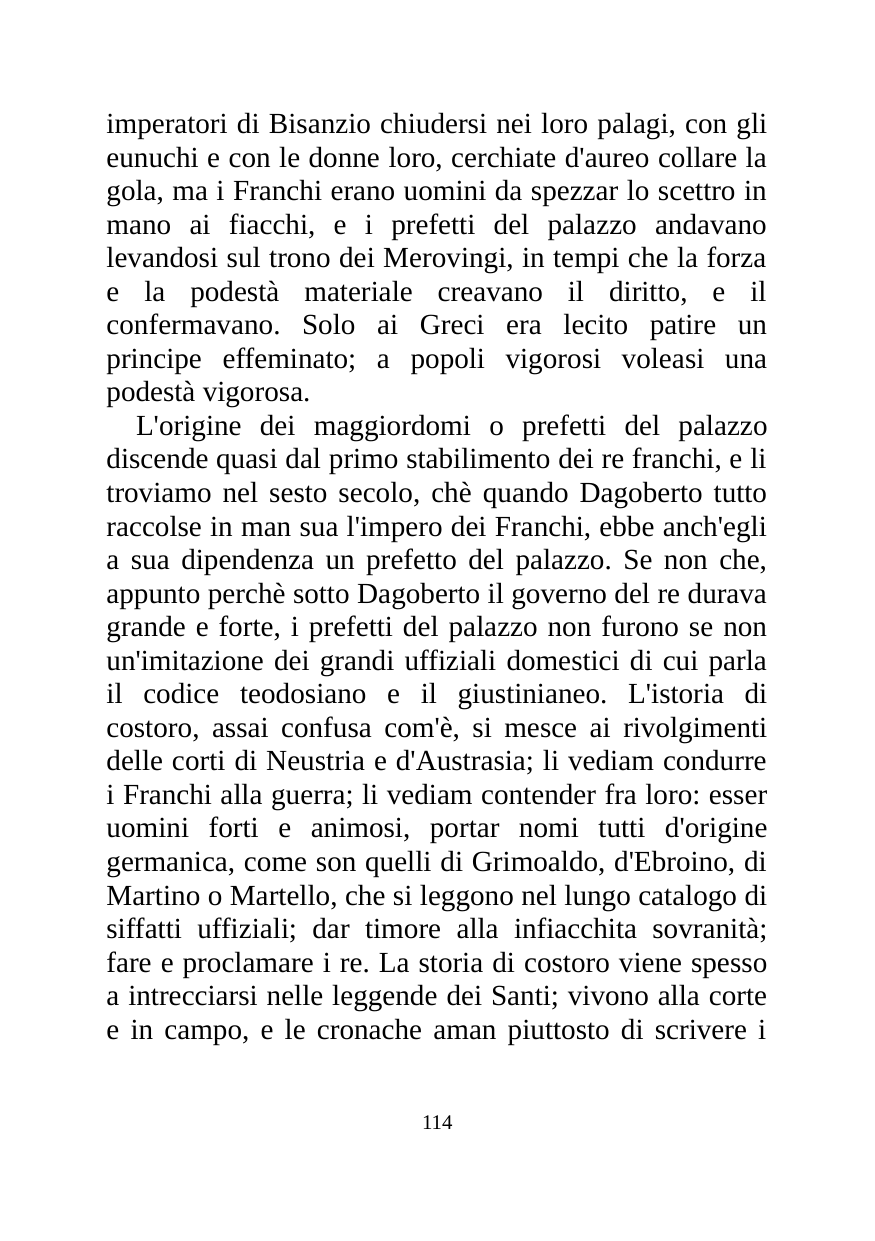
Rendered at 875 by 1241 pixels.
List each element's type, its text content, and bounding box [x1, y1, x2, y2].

text L'origine dei maggiordomi o prefetti del palazzo discende quasi dal primo stabilimento dei re franchi, e li troviamo nel sesto secolo, chè quando Dagoberto tutto raccolse in man sua l'impero dei Franchi, ebbe anch'egli a sua dipendenza un prefetto del palazzo. Se non che, appunto perchè sotto Dagoberto il governo del re durava grande e forte, i prefetti del palazzo non furono se non un'imitazione dei grandi uffiziali domestici di cui parla il codice teodosiano e il giustinianeo. L'istoria di costoro, assai confusa com'è, si mesce ai rivolgimenti delle corti di Neustria e d'Austrasia; li vediam condurre i Franchi alla guerra; li vediam contender fra loro: esser uomini forti e animosi, portar nomi tutti d'origine germanica, come son quelli di Grimoaldo, d'Ebroino, di Martino o Martello, che si leggono nel lungo catalogo di siffatti uffiziali; dar timore alla infiacchita sovranità; fare e proclamare i re. La storia di costoro viene spesso a intrecciarsi nelle leggende dei Santi; vivono alla corte e in campo, e le cronache aman piuttosto di scrivere i [106, 408, 768, 1045]
text imperatori di Bisanzio chiudersi nei loro palagi, con gli eunuchi e con le donne loro, cerchiate d'aureo collare la gola, ma i Franchi erano uomini da spezzar lo scettro in mano ai fiacchi, e i prefetti del palazzo andavano levandosi sul trono dei Merovingi, in tempi che la forza e la podestà materiale creavano il diritto, e il confermavano. Solo ai Greci era lecito patire un principe effeminato; a popoli vigorosi voleasi una podestà vigorosa. [106, 106, 768, 408]
